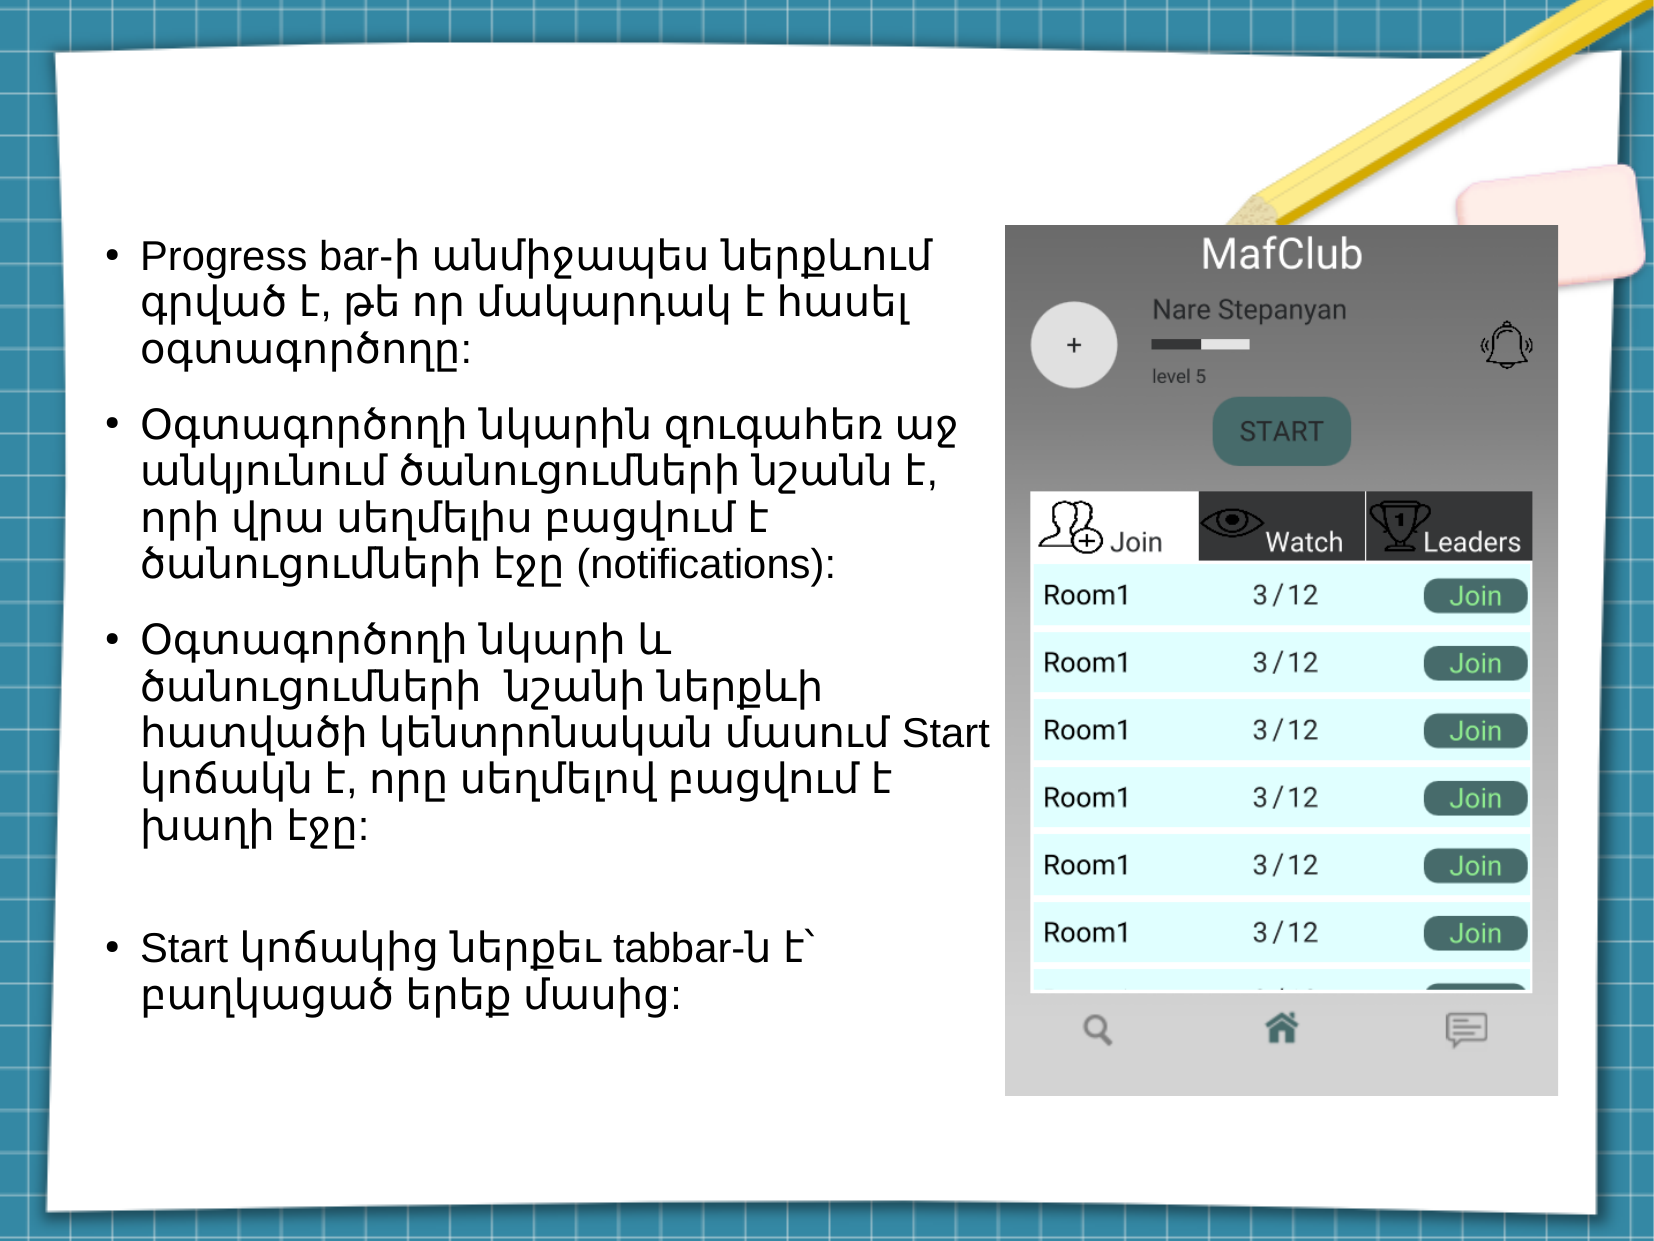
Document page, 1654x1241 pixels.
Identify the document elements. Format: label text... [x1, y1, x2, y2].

text_box Progress bar-ի անմիջապես ներքևում գրված է, թե որ մակարդակ է հասել օգտագործողը: Օգտագործողի նկարին զուգահեռ աջ անկյունում ծանուցումների նշանն է, որի վրա սեղմելիս բացվում է ծանուցումների էջը (notifications): Օգտագործողի նկարի և ծանուցումների նշանի ներքևի հատվածի կենտրոնական մասում Start կոճակն է, որը սեղմելով բացվում է խաղի էջը: Start կոճակից ներքեւ tabbar-ն է՝ բաղկացած երեք մասից: [90, 225, 1005, 1026]
picture [0, 0, 1654, 1241]
